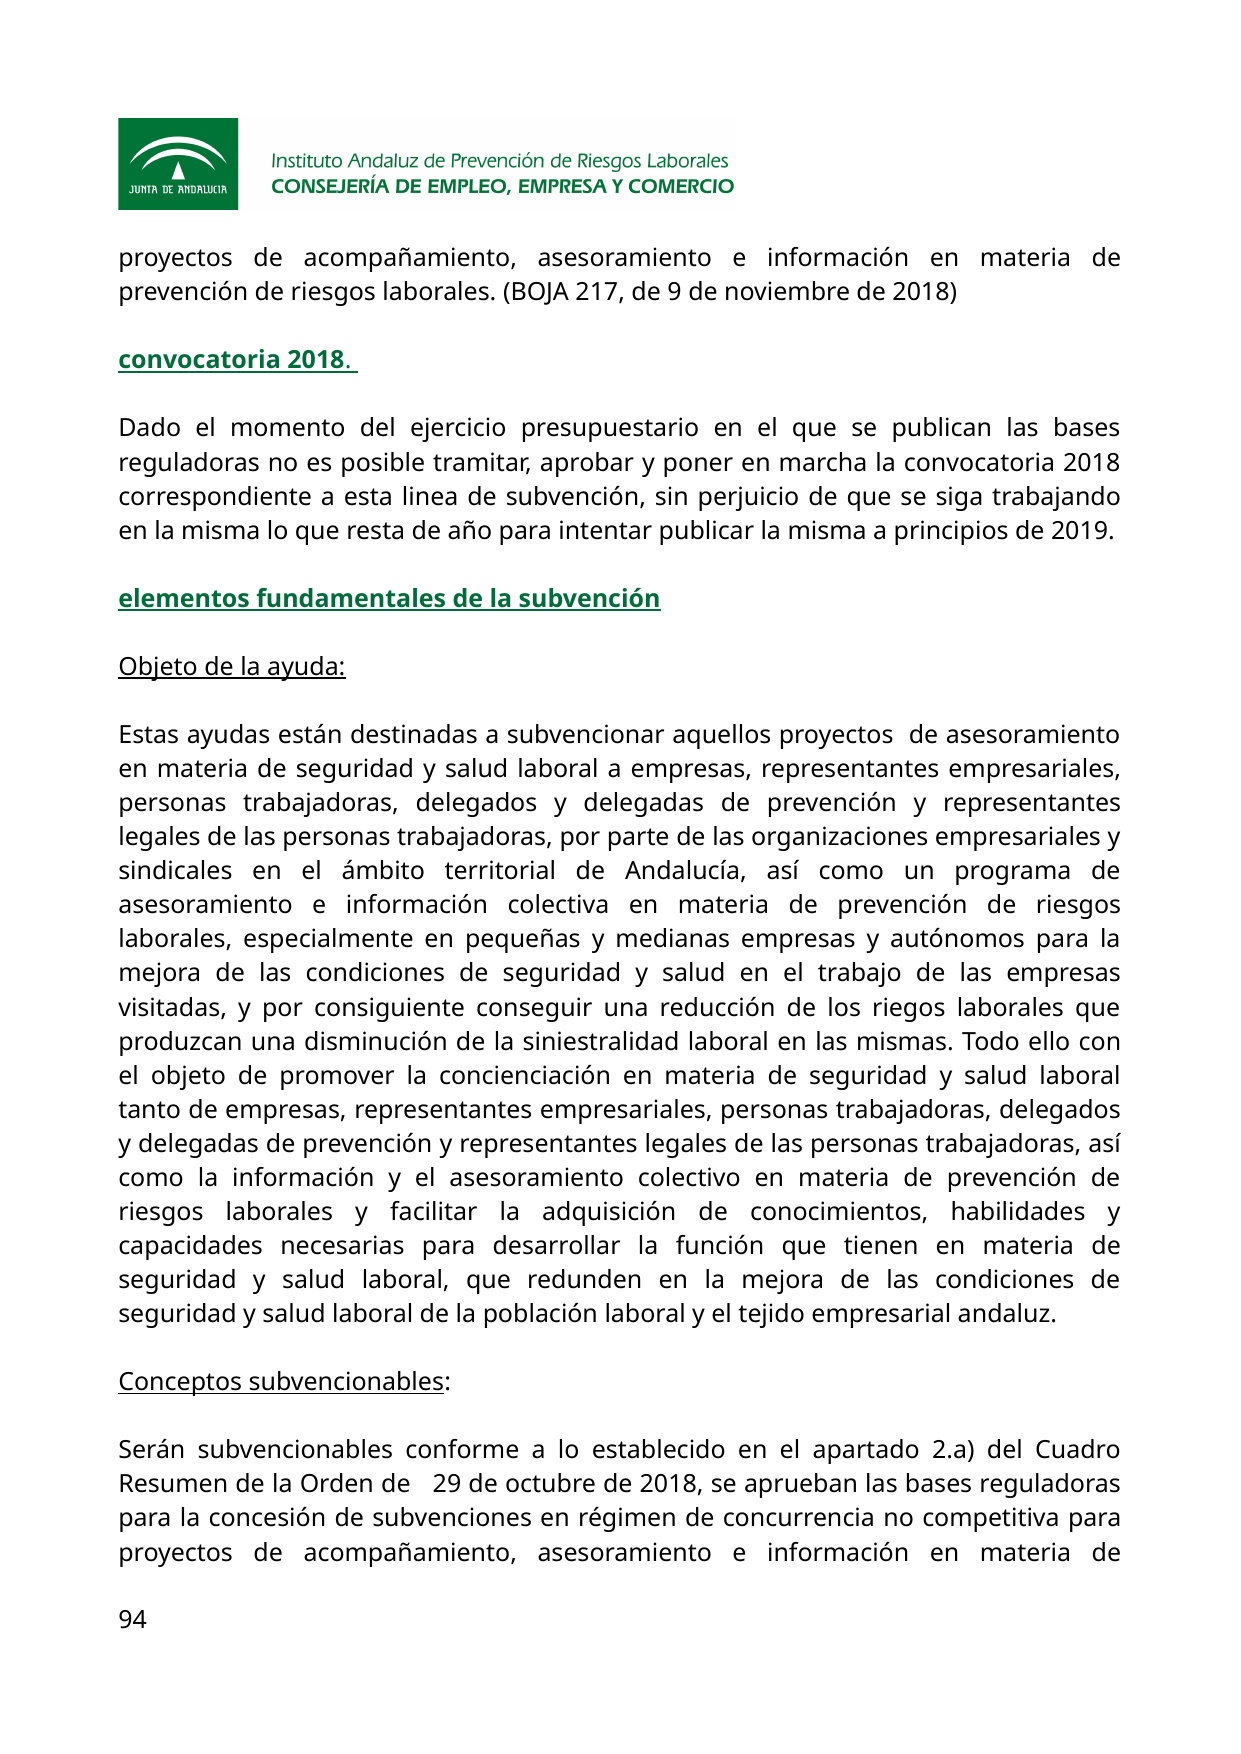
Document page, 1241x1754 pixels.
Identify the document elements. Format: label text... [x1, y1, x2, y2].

text Dado el momento del ejercicio presupuestario en el que se publican las bases reguladoras no es posible tramitar, aprobar y poner en marcha la convocatoria 2018 correspondiente a esta linea de subvención, sin perjuicio de que se siga trabajando en la misma lo que resta de año para intentar publicar la misma a principios de 2019. [118, 410, 1122, 546]
text proyectos de acompañamiento, asesoramiento e información en materia de prevención de riesgos laborales. (BOJA 217, de 9 de noviembre de 2018) [118, 240, 1122, 308]
text elementos fundamentales de la subvención [118, 580, 1122, 614]
text Conceptos subvencionables: [118, 1364, 1122, 1398]
text Estas ayudas están destinadas a subvencionar aquellos proyectos de asesoramiento en materia de seguridad y salud laboral a empresas, representantes empresariales, personas trabajadoras, delegados y delegadas de prevención y representantes legales de las personas trabajadoras, por parte de las organizaciones empresariales y sindicales en el ámbito territorial de Andalucía, así como un programa de asesoramiento e información colectiva en materia de prevención de riesgos laborales, especialmente en pequeñas y medianas empresas y autónomos para la mejora de las condiciones de seguridad y salud en el trabajo de las empresas visitadas, y por consiguiente conseguir una reducción de los riegos laborales que produzcan una disminución de la siniestralidad laboral en las mismas. Todo ello con el objeto de promover la concienciación en materia de seguridad y salud laboral tanto de empresas, representantes empresariales, personas trabajadoras, delegados y delegadas de prevención y representantes legales de las personas trabajadoras, así como la información y el asesoramiento colectivo en materia de prevención de riesgos laborales y facilitar la adquisición de conocimientos, habilidades y capacidades necesarias para desarrollar la función que tienen en materia de seguridad y salud laboral, que redunden en la mejora de las condiciones de seguridad y salud laboral de la población laboral y el tejido empresarial andaluz. [118, 717, 1122, 1330]
text Serán subvencionables conforme a lo establecido en el apartado 2.a) del Cuadro Resumen de la Orden de 29 de octubre de 2018, se aprueban las bases reguladoras para la concesión de subvenciones en régimen de concurrencia no competitiva para proyectos de acompañamiento, asesoramiento e información en materia de [118, 1432, 1122, 1568]
text convocatoria 2018. [118, 342, 1122, 376]
picture [118, 118, 737, 210]
text Objeto de la ayuda: [118, 648, 1122, 683]
